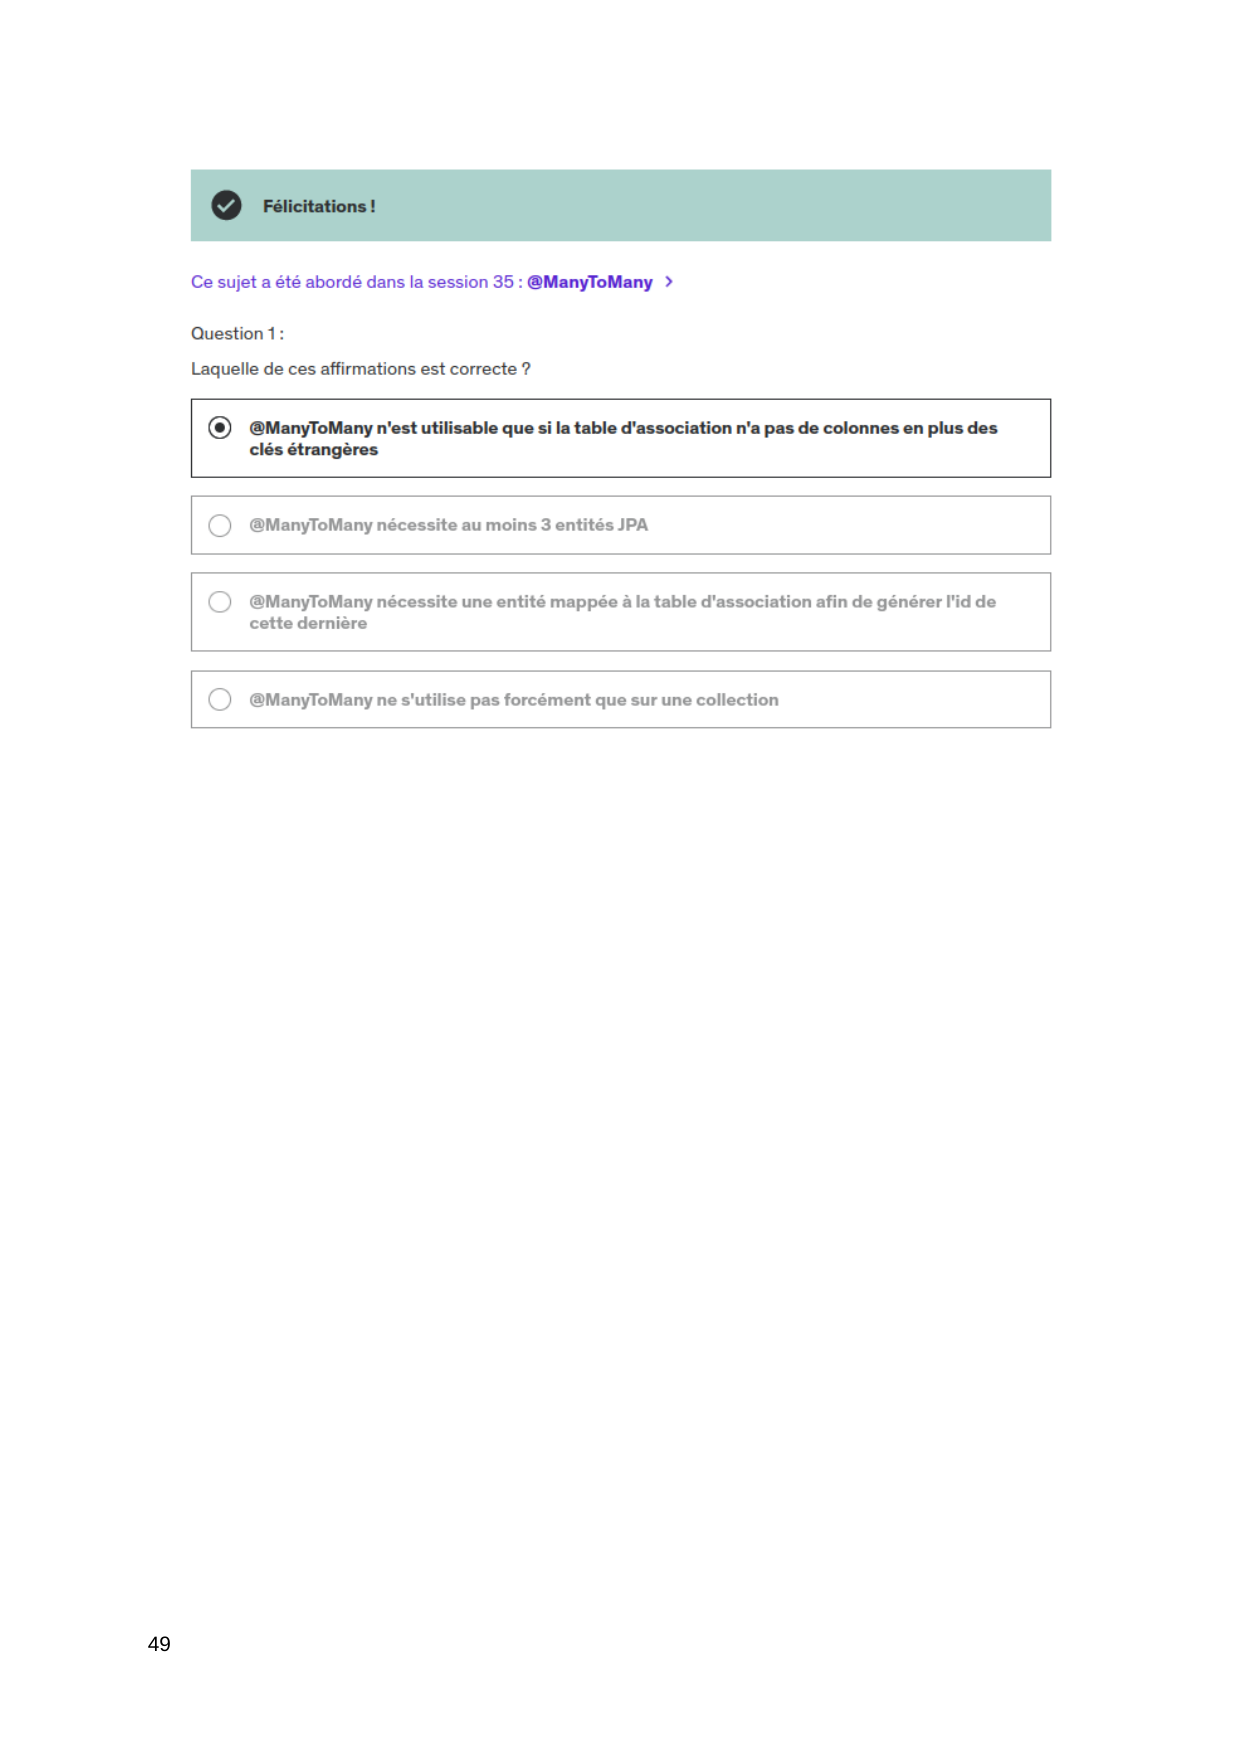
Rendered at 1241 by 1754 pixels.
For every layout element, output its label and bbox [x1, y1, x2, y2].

picture [147, 147, 1093, 770]
